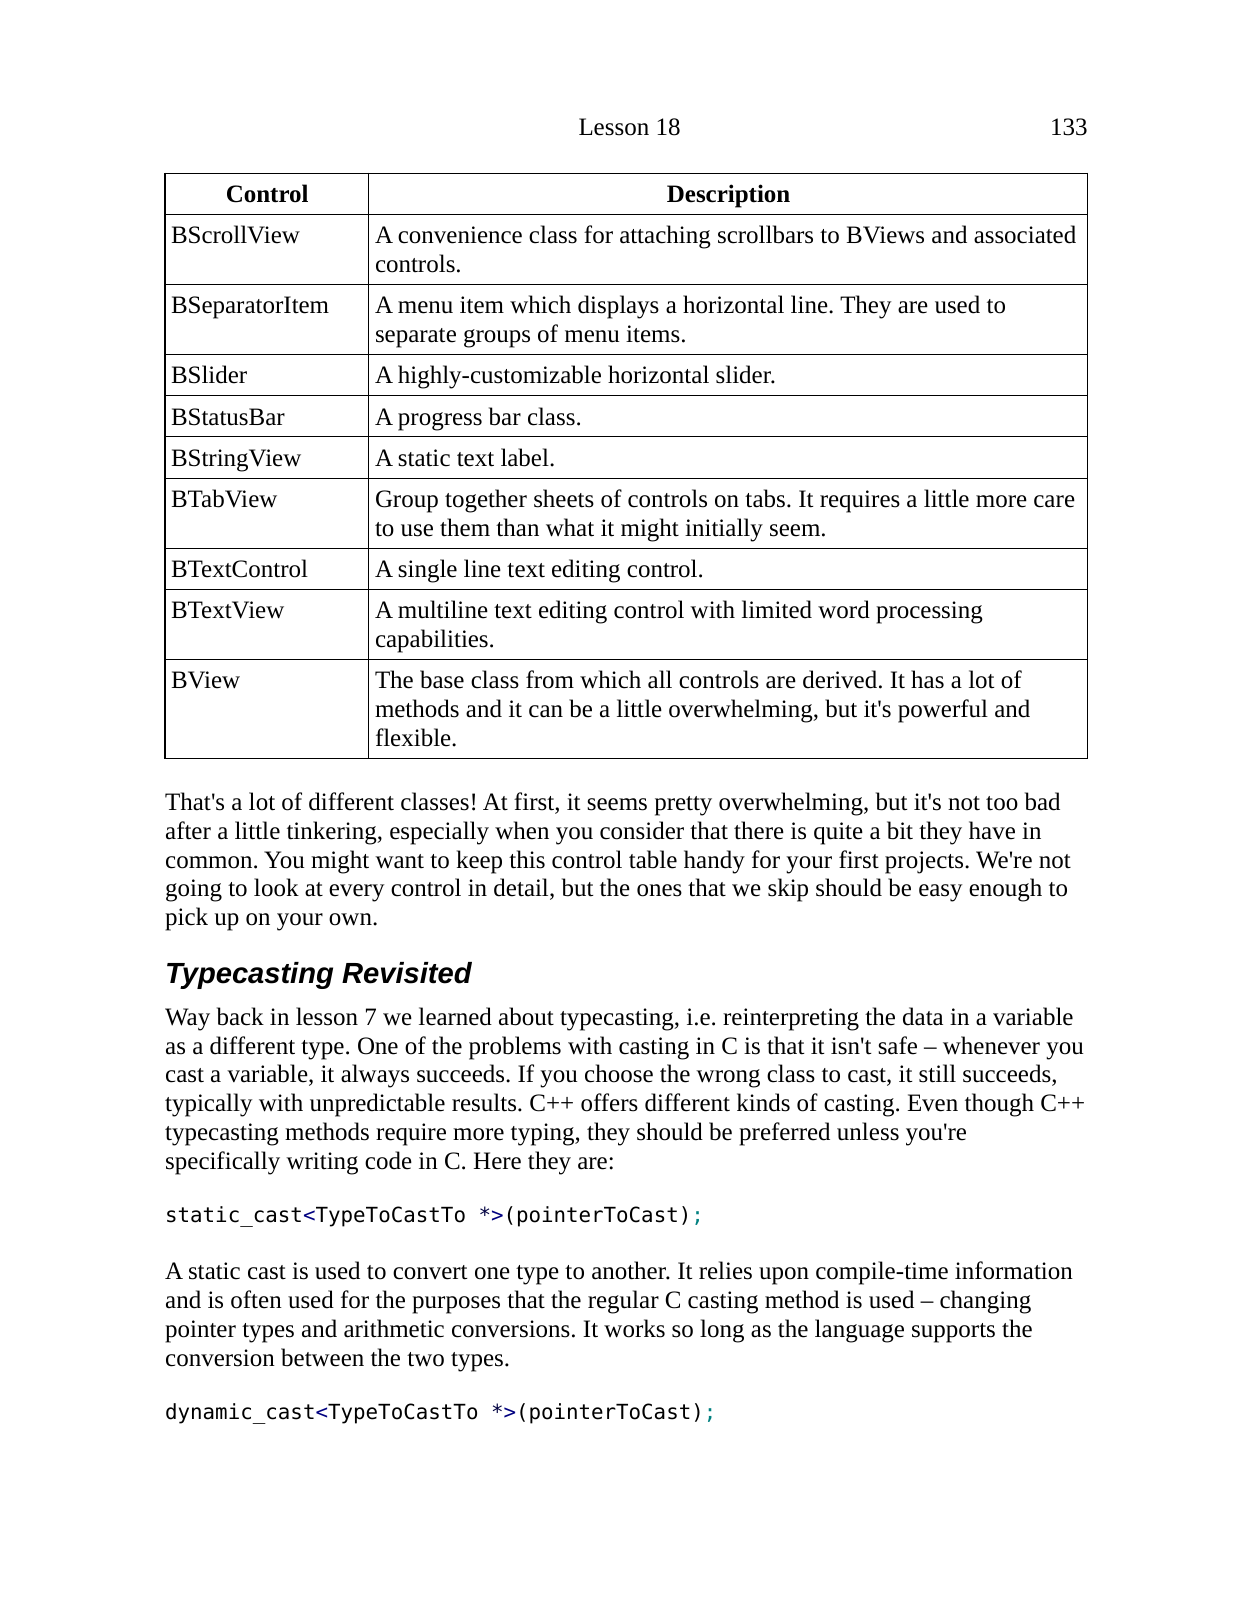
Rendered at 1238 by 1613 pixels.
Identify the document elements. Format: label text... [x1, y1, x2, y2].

table_header Description [369, 174, 1087, 214]
text static_cast<TypeToCastTo *>(pointerToCast); [165, 1203, 1087, 1228]
table_cell A convenience class for attaching scrollbars to BViews and associated controls. [369, 215, 1087, 284]
table_cell Group together sheets of controls on tabs. It requires a little more care to use them than what it might initially seem. [369, 479, 1087, 547]
text dynamic_cast<TypeToCastTo *>(pointerToCast); [165, 1400, 1087, 1424]
table_cell A static text label. [369, 437, 1087, 477]
table_cell A progress bar class. [369, 396, 1087, 436]
text That's a lot of different classes! At first, it seems pretty overwhelming, but it's not too bad after a little tinkering, especially when you consider that there is quite a bit they have in common. You might want to keep this control table handy for your first projects. We're not going to look at every control in detail, but the ones that we skip should be easy enough to pick up on your own. [165, 787, 1087, 931]
table_cell BStringView [166, 437, 368, 477]
table_cell BSlider [166, 355, 368, 395]
table_cell BScrollView [166, 215, 368, 284]
table_cell BView [166, 660, 368, 757]
text Way back in lesson 7 we learned about typecasting, i.e. reinterpreting the data in a variable as a different type. One of the problems with casting in C is that it isn't safe – whenever you cast a variable, it always succeeds. If you choose the wrong class to cast, it still succeeds, typically with unpredictable results. C++ offers different kinds of casting. Even though C++ typecasting methods require more typing, they should be preferred unless you're specifically writing code in C. Here they are: [165, 1002, 1087, 1174]
table_cell A multiline text editing control with limited word processing capabilities. [369, 590, 1087, 659]
table_cell BStatusBar [166, 396, 368, 436]
table_cell BSeparatorItem [166, 285, 368, 354]
subtitle Typecasting Revisited [165, 956, 1087, 989]
text A static cast is used to convert one type to another. It relies upon compile-time information and is often used for the purposes that the regular C casting method is used – changing pointer types and arithmetic conversions. It works so long as the language supports the conversion between the two types. [165, 1256, 1087, 1371]
table_header Control [166, 174, 368, 214]
table_cell BTabView [166, 479, 368, 547]
table_cell BTextControl [166, 549, 368, 589]
table_cell The base class from which all controls are derived. It has a lot of methods and it can be a little overwhelming, but it's powerful and flexible. [369, 660, 1087, 757]
table_cell A highly-customizable horizontal slider. [369, 355, 1087, 395]
table_cell A menu item which displays a horizontal line. They are used to separate groups of menu items. [369, 285, 1087, 354]
table_cell A single line text editing control. [369, 549, 1087, 589]
table_cell BTextView [166, 590, 368, 659]
